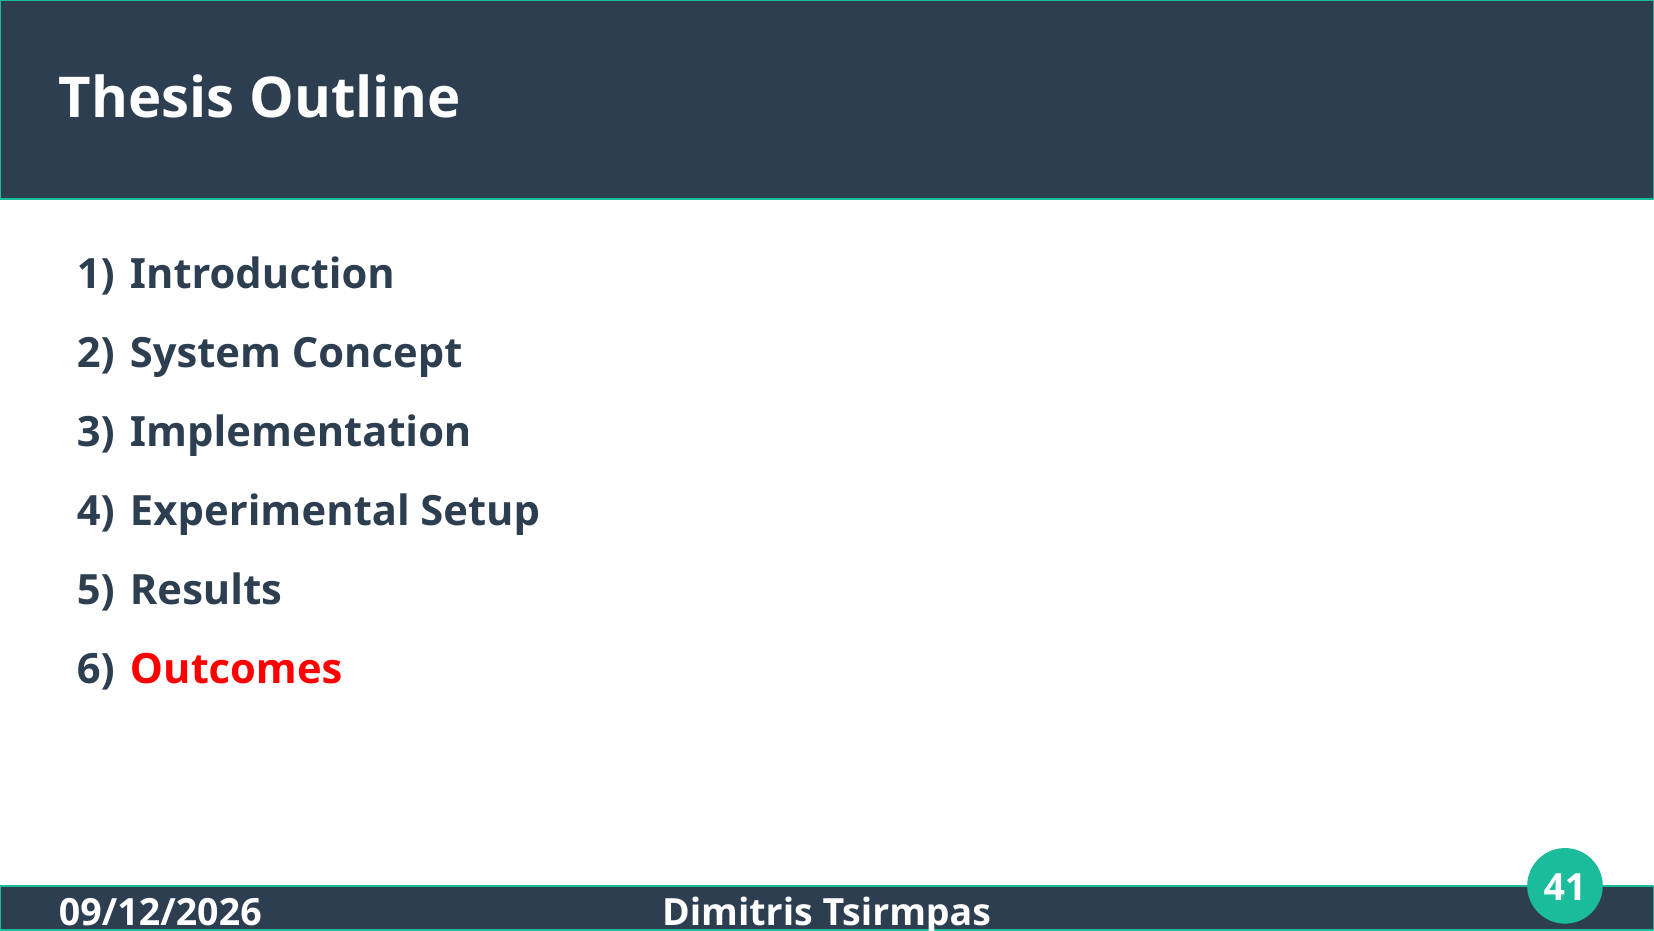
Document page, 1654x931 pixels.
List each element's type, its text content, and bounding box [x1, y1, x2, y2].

title Thesis Outline [59, 37, 1595, 155]
list Introduction System Concept Implementation Experimental Setup Results Outcomes [59, 243, 1595, 864]
